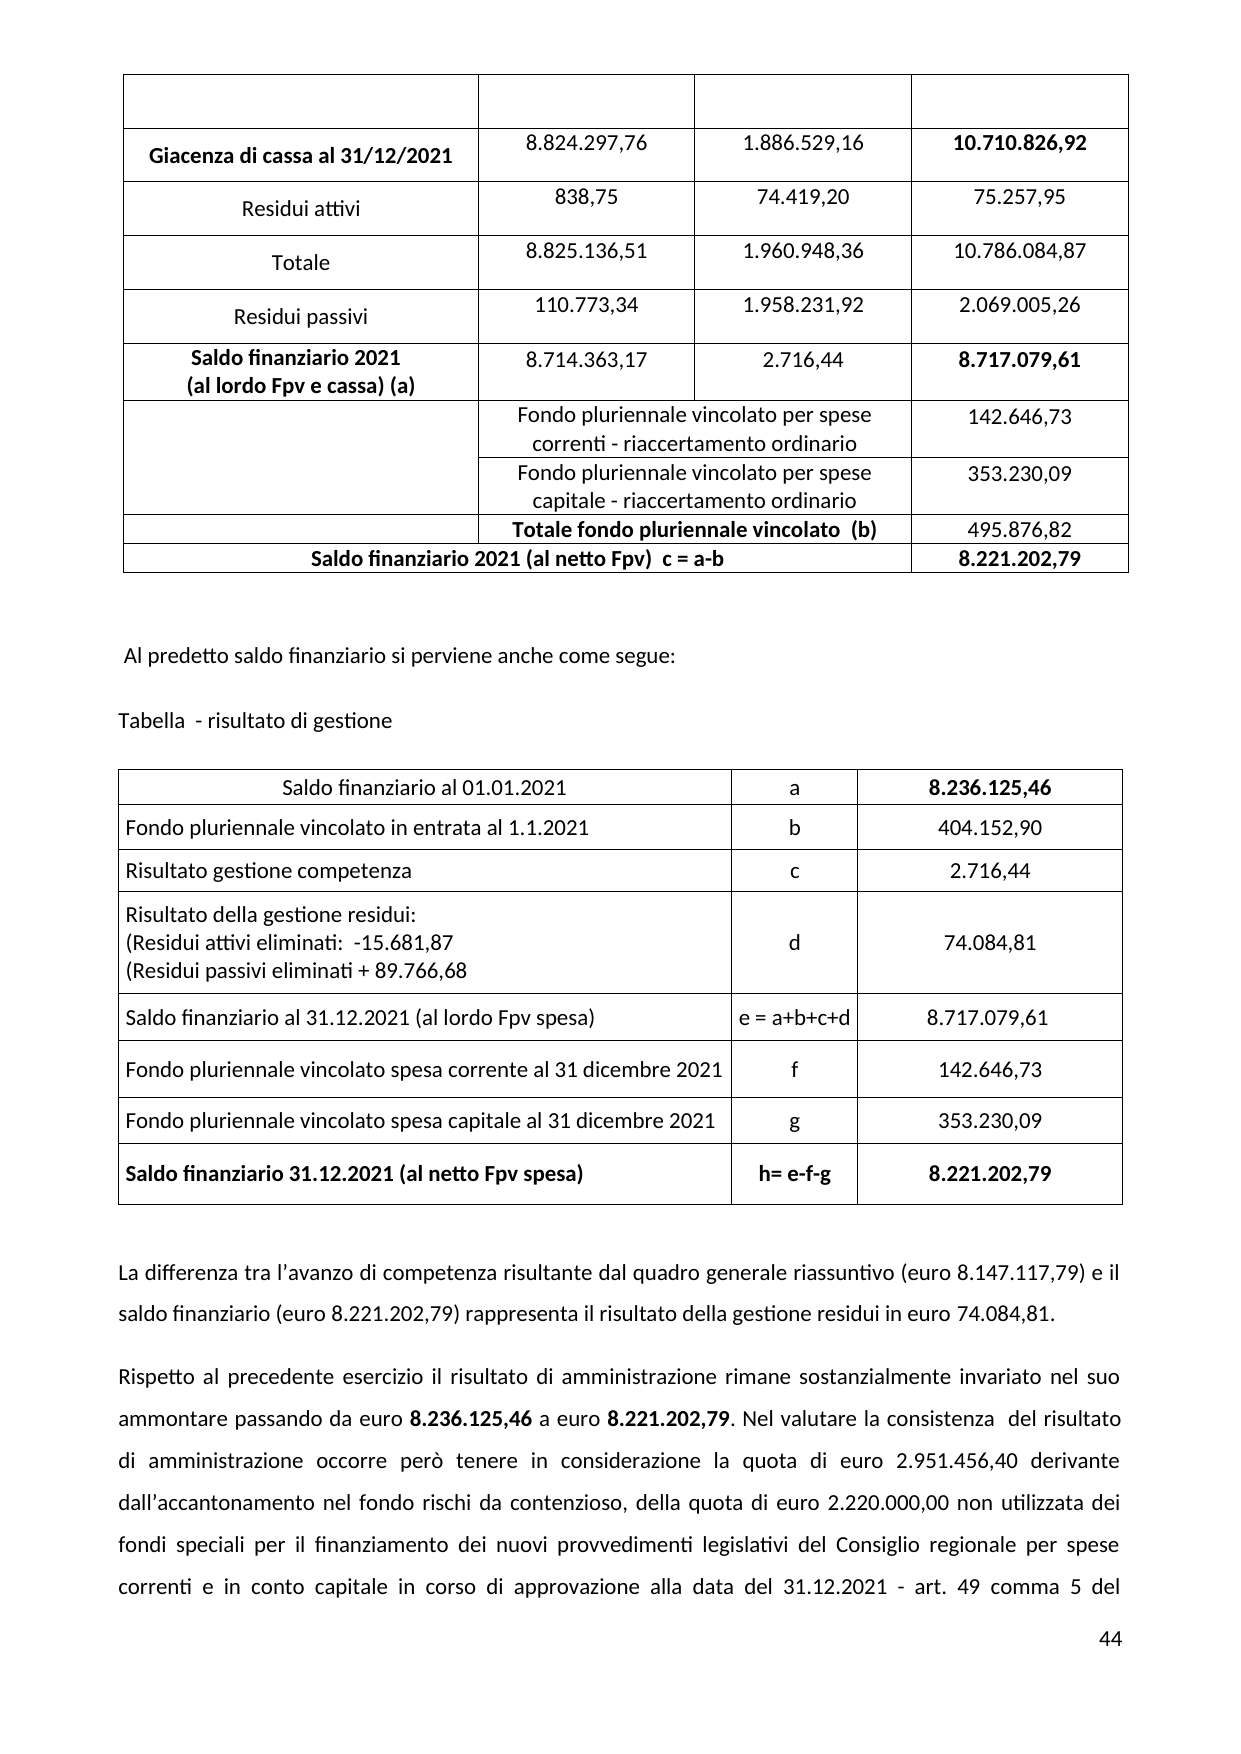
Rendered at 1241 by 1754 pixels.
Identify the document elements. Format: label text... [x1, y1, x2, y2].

table_cell 1.958.231,92 [695, 290, 911, 342]
table_cell 142.646,73 [858, 1041, 1122, 1097]
table_cell Totale [124, 236, 478, 289]
table_cell 74.084,81 [858, 892, 1122, 992]
text Tabella - risultato di gestione [118, 706, 1122, 734]
table_cell 1.886.529,16 [695, 129, 911, 181]
table_cell 8.717.079,61 [858, 994, 1122, 1040]
table_cell Fondo pluriennale vincolato per spese capitale - riaccertamento ordinario [479, 458, 911, 514]
table_cell [124, 515, 478, 543]
table_cell c [732, 850, 857, 891]
table_cell Giacenza di cassa al 31/12/2021 [124, 129, 478, 181]
table_header a [732, 770, 857, 804]
table_cell 142.646,73 [912, 401, 1128, 457]
table_cell 2.716,44 [858, 850, 1122, 891]
table_cell Residui attivi [124, 182, 478, 235]
table_cell 10.710.826,92 [912, 129, 1128, 181]
table_header 8.236.125,46 [858, 770, 1122, 804]
text La differenza tra l’avanzo di competenza risultante dal quadro generale riassuntivo (euro 8.147.117,79) e il saldo finanziario (euro 8.221.202,79) rappresenta il risultato della gestione residui in euro 74.084,81. [118, 1258, 1122, 1328]
table_cell Saldo finanziario al 31.12.2021 (al lordo Fpv spesa) [119, 994, 731, 1040]
table_cell 8.825.136,51 [479, 236, 694, 289]
table_cell 8.221.202,79 [858, 1144, 1122, 1203]
table_cell 75.257,95 [912, 182, 1128, 235]
table_cell Totale fondo pluriennale vincolato (b) [479, 515, 911, 543]
table_cell Saldo finanziario 2021 (al lordo Fpv e cassa) (a) [124, 344, 478, 399]
text Al predetto saldo finanziario si perviene anche come segue: [118, 639, 1123, 670]
table_cell Saldo finanziario 2021 (al netto Fpv) c = a-b [124, 544, 911, 572]
table_cell [124, 401, 478, 514]
table_cell 404.152,90 [858, 805, 1122, 848]
table_cell Risultato gestione competenza [119, 850, 731, 891]
table_cell Saldo finanziario 31.12.2021 (al netto Fpv spesa) [119, 1144, 731, 1203]
table_cell Fondo pluriennale vincolato spesa capitale al 31 dicembre 2021 [119, 1098, 731, 1142]
table_cell Residui passivi [124, 290, 478, 342]
table_cell [695, 75, 911, 127]
table_cell 8.824.297,76 [479, 129, 694, 181]
table_cell 838,75 [479, 182, 694, 235]
table_cell [124, 75, 478, 127]
table_cell b [732, 805, 857, 848]
table_header Saldo finanziario al 01.01.2021 [119, 770, 731, 804]
table_cell f [732, 1041, 857, 1097]
table_cell d [732, 892, 857, 992]
table_cell 8.717.079,61 [912, 344, 1128, 399]
table_cell 8.714.363,17 [479, 344, 694, 399]
table_cell 2.716,44 [695, 344, 911, 399]
table_cell h= e-f-g [732, 1144, 857, 1203]
table_cell g [732, 1098, 857, 1142]
text Rispetto al precedente esercizio il risultato di amministrazione rimane sostanzialmente invariato nel suo ammontare passando da euro 8.236.125,46 a euro 8.221.202,79. Nel valutare la consistenza del risultato di amministrazione occorre però tenere in considerazione la quota di euro 2.951.456,40 derivante dall’accantonamento nel fondo rischi da contenzioso, della quota di euro 2.220.000,00 non utilizzata dei fondi speciali per il finanziamento dei nuovi provvedimenti legislativi del Consiglio regionale per spese correnti e in conto capitale in corso di approvazione alla data del 31.12.2021 - art. 49 comma 5 del [118, 1362, 1122, 1600]
table_cell 10.786.084,87 [912, 236, 1128, 289]
table_cell 8.221.202,79 [912, 544, 1128, 572]
table_cell Fondo pluriennale vincolato in entrata al 1.1.2021 [119, 805, 731, 848]
table_cell e = a+b+c+d [732, 994, 857, 1040]
table_cell 1.960.948,36 [695, 236, 911, 289]
table_cell [912, 75, 1128, 127]
table_cell Fondo pluriennale vincolato spesa corrente al 31 dicembre 2021 [119, 1041, 731, 1097]
table_cell 353.230,09 [912, 458, 1128, 514]
table_cell Risultato della gestione residui: (Residui attivi eliminati: -15.681,87 (Residui passivi eliminati + 89.766,68 [119, 892, 731, 992]
table_cell 110.773,34 [479, 290, 694, 342]
table_cell 74.419,20 [695, 182, 911, 235]
table_cell [479, 75, 694, 127]
table_cell 353.230,09 [858, 1098, 1122, 1142]
table_cell 495.876,82 [912, 515, 1128, 543]
table_cell Fondo pluriennale vincolato per spese correnti - riaccertamento ordinario [479, 401, 911, 457]
table_cell 2.069.005,26 [912, 290, 1128, 342]
